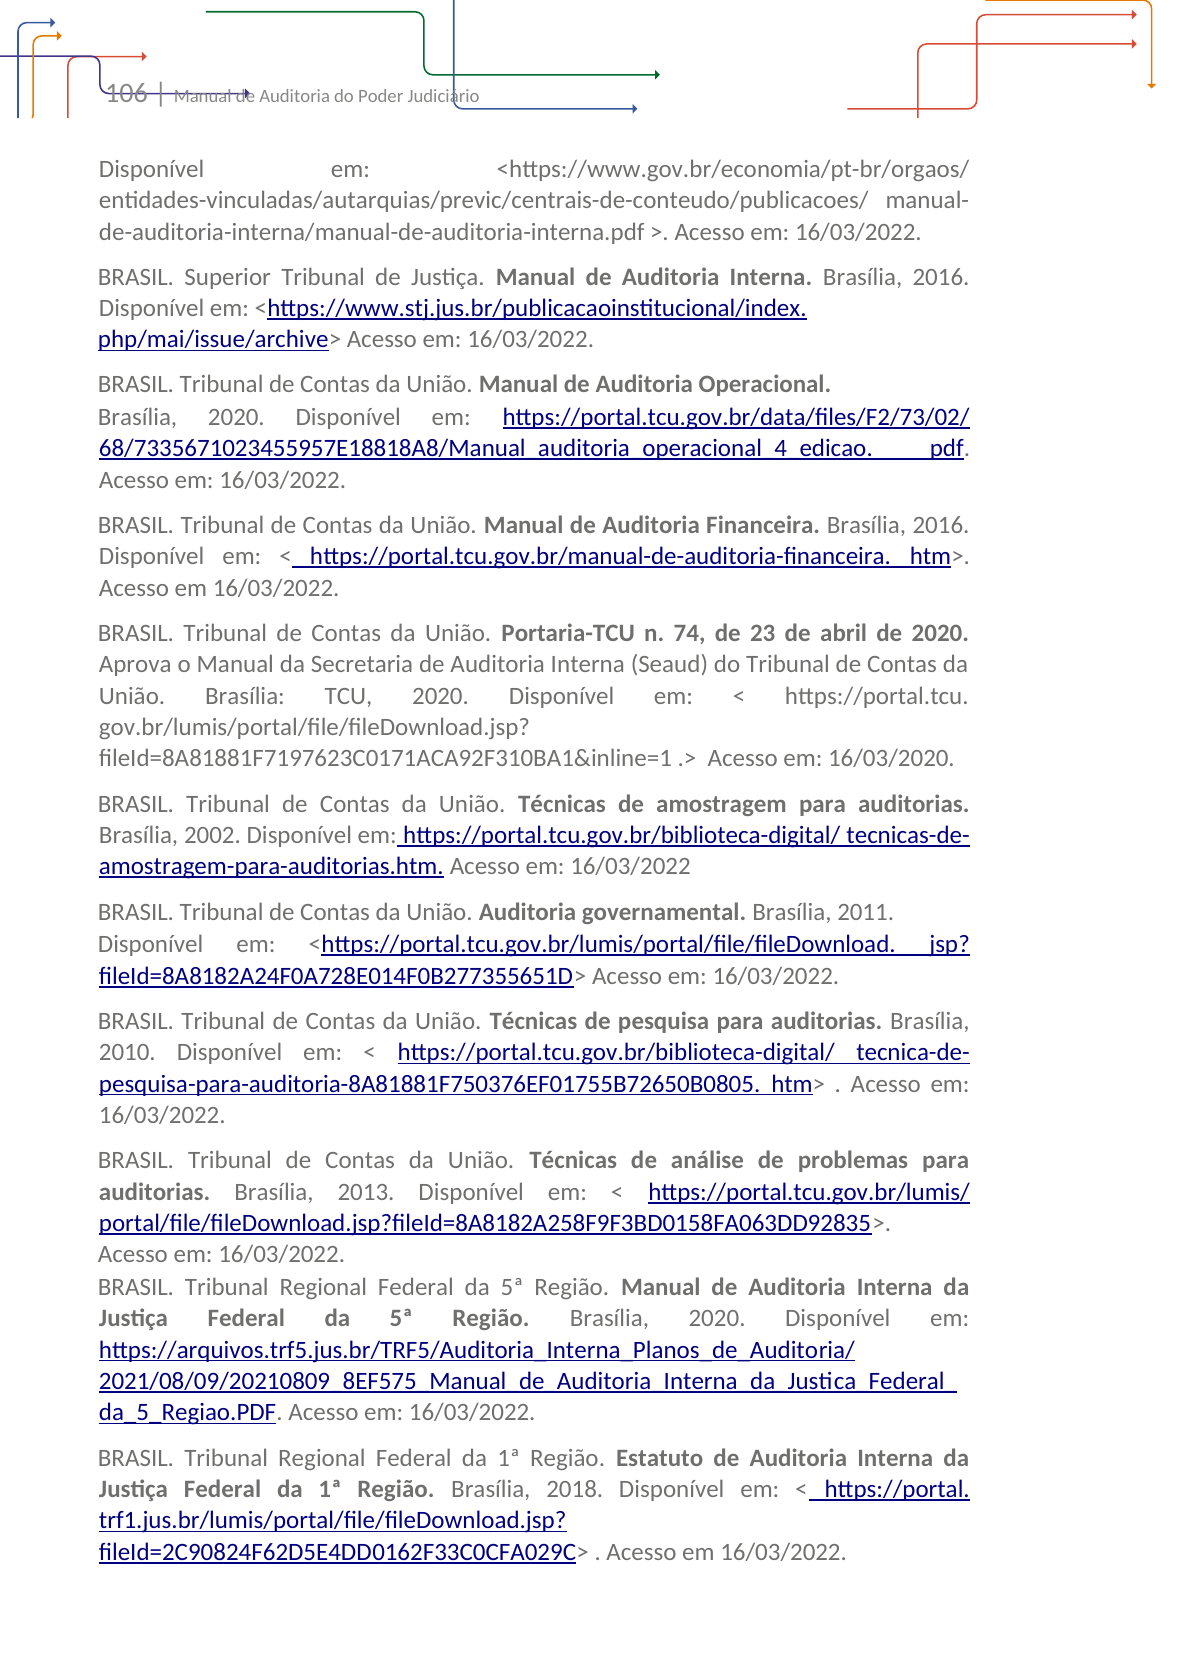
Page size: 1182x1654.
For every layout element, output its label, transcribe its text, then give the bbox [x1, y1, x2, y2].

text BRASIL. Tribunal de Contas da União. Técnicas de pesquisa para auditorias. Brasília, 2010. Disponível em: < https://portal.tcu.gov.br/biblioteca-digital/ tecnica-de-pesquisa-para-auditoria-8A81881F750376EF01755B72650B0805. htm> . Acesso em: 16/03/2022. [98, 1005, 970, 1130]
text BRASIL. Tribunal de Contas da União. Manual de Auditoria Financeira. Brasília, 2016. Disponível em: < https://portal.tcu.gov.br/manual-de-auditoria-financeira. htm>. Acesso em 16/03/2022. [98, 509, 970, 602]
text Disponível em: <https://portal.tcu.gov.br/lumis/portal/file/fileDownload. jsp?fileId=8A8182A24F0A728E014F0B277355651D> Acesso em: 16/03/2022. [98, 928, 970, 990]
text BRASIL. Tribunal de Contas da União. Manual de Auditoria Operacional. [98, 368, 970, 399]
text Acesso em: 16/03/2022. [98, 1238, 970, 1269]
text BRASIL. Tribunal de Contas da União. Técnicas de análise de problemas para auditorias. Brasília, 2013. Disponível em: < https://portal.tcu.gov.br/lumis/ portal/file/fileDownload.jsp?fileId=8A8182A258F9F3BD0158FA063DD92835>. [98, 1144, 970, 1238]
text Brasília, 2020. Disponível em: https://portal.tcu.gov.br/data/files/F2/73/02/ 68/7335671023455957E18818A8/Manual_auditoria_operacional_4_edicao. pdf. Acesso em: 16/03/2022. [98, 401, 970, 494]
text BRASIL. Tribunal Regional Federal da 5ª Região. Manual de Auditoria Interna da Justiça Federal da 5ª Região. Brasília, 2020. Disponível em: https://arquivos.trf5.jus.br/TRF5/Auditoria_Interna_Planos_de_Auditoria/2021/08/09/20210809_8EF575_Manual_de_Auditoria_Interna_da_Justica_Federal_da_5_Regiao.PDF. Acesso em: 16/03/2022. [98, 1271, 970, 1427]
text BRASIL. Tribunal de Contas da União. Técnicas de amostragem para auditorias. Brasília, 2002. Disponível em: https://portal.tcu.gov.br/biblioteca-digital/ tecnicas-de-amostragem-para-auditorias.htm. Acesso em: 16/03/2022 [98, 788, 970, 881]
text Disponível em: <https://www.gov.br/economia/pt-br/orgaos/ entidades-vinculadas/autarquias/previc/centrais-de-conteudo/publicacoes/ manual-de-auditoria-interna/manual-de-auditoria-interna.pdf >. Acesso em: 16/03/2022. [98, 153, 970, 246]
text BRASIL. Tribunal de Contas da União. Auditoria governamental. Brasília, 2011. [98, 896, 970, 926]
text php/mai/issue/archive> Acesso em: 16/03/2022. [98, 324, 970, 354]
text BRASIL. Tribunal Regional Federal da 1ª Região. Estatuto de Auditoria Interna da Justiça Federal da 1ª Região. Brasília, 2018. Disponível em: < https://portal. trf1.jus.br/lumis/portal/file/fileDownload.jsp?fileId=2C90824F62D5E4DD0162F33C0CFA029C> . Acesso em 16/03/2022. [98, 1442, 970, 1566]
text BRASIL. Tribunal de Contas da União. Portaria-TCU n. 74, de 23 de abril de 2020. Aprova o Manual da Secretaria de Auditoria Interna (Seaud) do Tribunal de Contas da União. Brasília: TCU, 2020. Disponível em: < https://portal.tcu. gov.br/lumis/portal/file/fileDownload.jsp?fileId=8A81881F7197623C0171ACA92F310BA1&inline=1 .> Acesso em: 16/03/2020. [98, 617, 970, 773]
text BRASIL. Superior Tribunal de Justiça. Manual de Auditoria Interna. Brasília, 2016. Disponível em: <https://www.stj.jus.br/publicacaoinstitucional/index. [98, 261, 970, 323]
